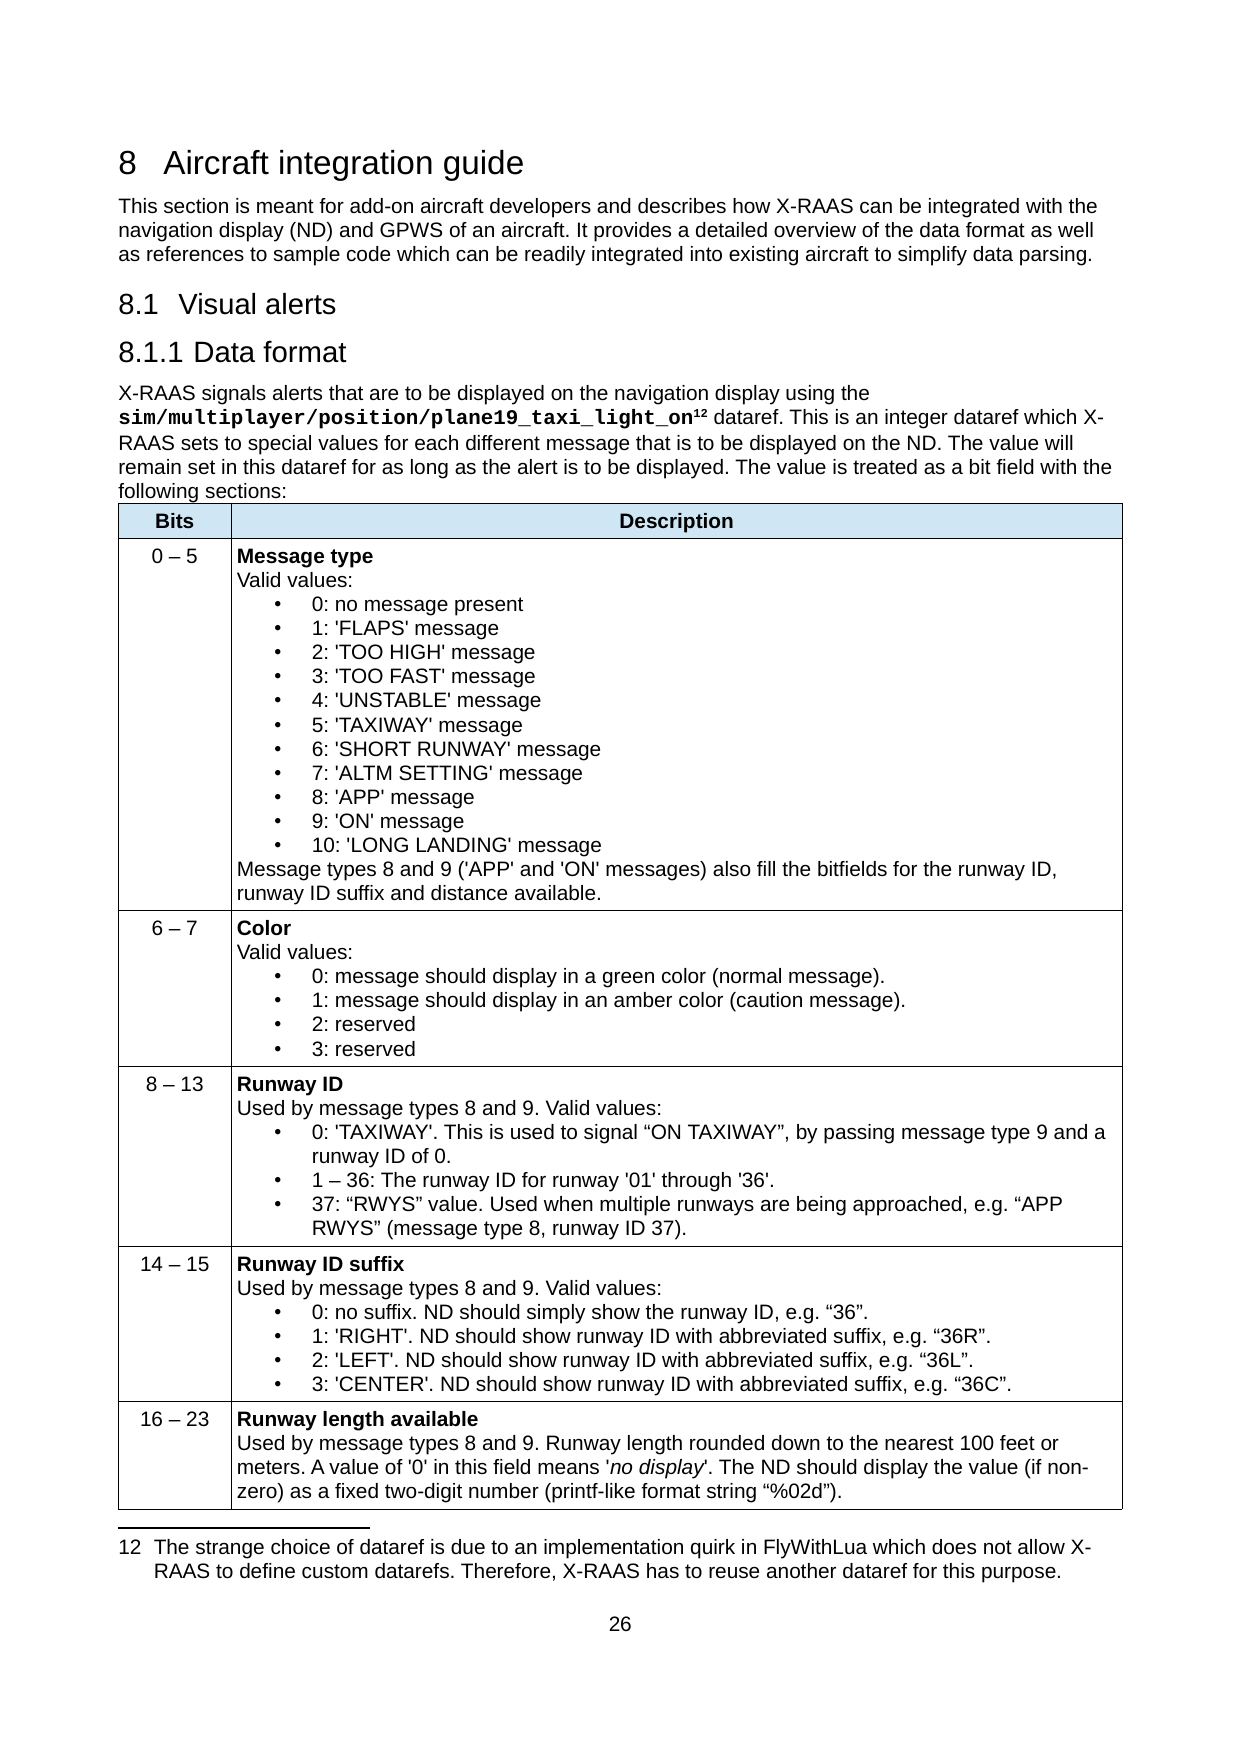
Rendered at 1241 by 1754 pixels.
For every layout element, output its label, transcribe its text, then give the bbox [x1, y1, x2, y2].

text X-RAAS signals alerts that are to be displayed on the navigation display using the sim/multiplayer/position/plane19_taxi_light_on dataref. This is an integer dataref which X-RAAS sets to special values for each different message that is to be displayed on the ND. The value will remain set in this dataref for as long as the alert is to be displayed. The value is treated as a bit field with the following sections: [118, 381, 1122, 503]
subtitle Data format [118, 335, 1122, 369]
table_cell Message type Valid values: 0: no message present 1: 'FLAPS' message 2: 'TOO HIGH' message 3: 'TOO FAST' message 4: 'UNSTABLE' message 5: 'TAXIWAY' message 6: 'SHORT RUNWAY' message 7: 'ALTM SETTING' message 8: 'APP' message 9: 'ON' message 10: 'LONG LANDING' message Message types 8 and 9 ('APP' and 'ON' messages) also fill the bitfields for the runway ID, runway ID suffix and distance available. [232, 539, 1122, 910]
table_cell Runway ID Used by message types 8 and 9. Valid values: 0: 'TAXIWAY'. This is used to signal “ON TAXIWAY”, by passing message type 9 and a runway ID of 0. 1 – 36: The runway ID for runway '01' through '36'. 37: “RWYS” value. Used when multiple runways are being approached, e.g. “APP RWYS” (message type 8, runway ID 37). [232, 1067, 1122, 1246]
subtitle Aircraft integration guide [118, 143, 1122, 182]
table_cell 8 – 13 [119, 1067, 231, 1246]
text This section is meant for add-on aircraft developers and describes how X-RAAS can be integrated with the navigation display (ND) and GPWS of an aircraft. It provides a detailed overview of the data format as well as references to sample code which can be readily integrated into existing aircraft to simplify data parsing. [118, 194, 1122, 266]
table_cell Runway length available Used by message types 8 and 9. Runway length rounded down to the nearest 100 feet or meters. A value of '0' in this field means 'no display'. The ND should display the value (if non-zero) as a fixed two-digit number (printf-like format string “%02d”). [232, 1402, 1122, 1509]
table_cell 14 – 15 [119, 1247, 231, 1401]
table_cell Color Valid values: 0: message should display in a green color (normal message). 1: message should display in an amber color (caution message). 2: reserved 3: reserved [232, 911, 1122, 1066]
table_header Bits [119, 504, 231, 538]
table_header Description [232, 504, 1122, 538]
text The strange choice of dataref is due to an implementation quirk in FlyWithLua which does not allow X-RAAS to define custom datarefs. Therefore, X-RAAS has to reuse another dataref for this purpose. [118, 1534, 1122, 1582]
table_cell Runway ID suffix Used by message types 8 and 9. Valid values: 0: no suffix. ND should simply show the runway ID, e.g. “36”. 1: 'RIGHT'. ND should show runway ID with abbreviated suffix, e.g. “36R”. 2: 'LEFT'. ND should show runway ID with abbreviated suffix, e.g. “36L”. 3: 'CENTER'. ND should show runway ID with abbreviated suffix, e.g. “36C”. [232, 1247, 1122, 1401]
table_cell 16 – 23 [119, 1402, 231, 1509]
subtitle Visual alerts [118, 287, 1122, 320]
table_cell 0 – 5 [119, 539, 231, 910]
table_cell 6 – 7 [119, 911, 231, 1066]
